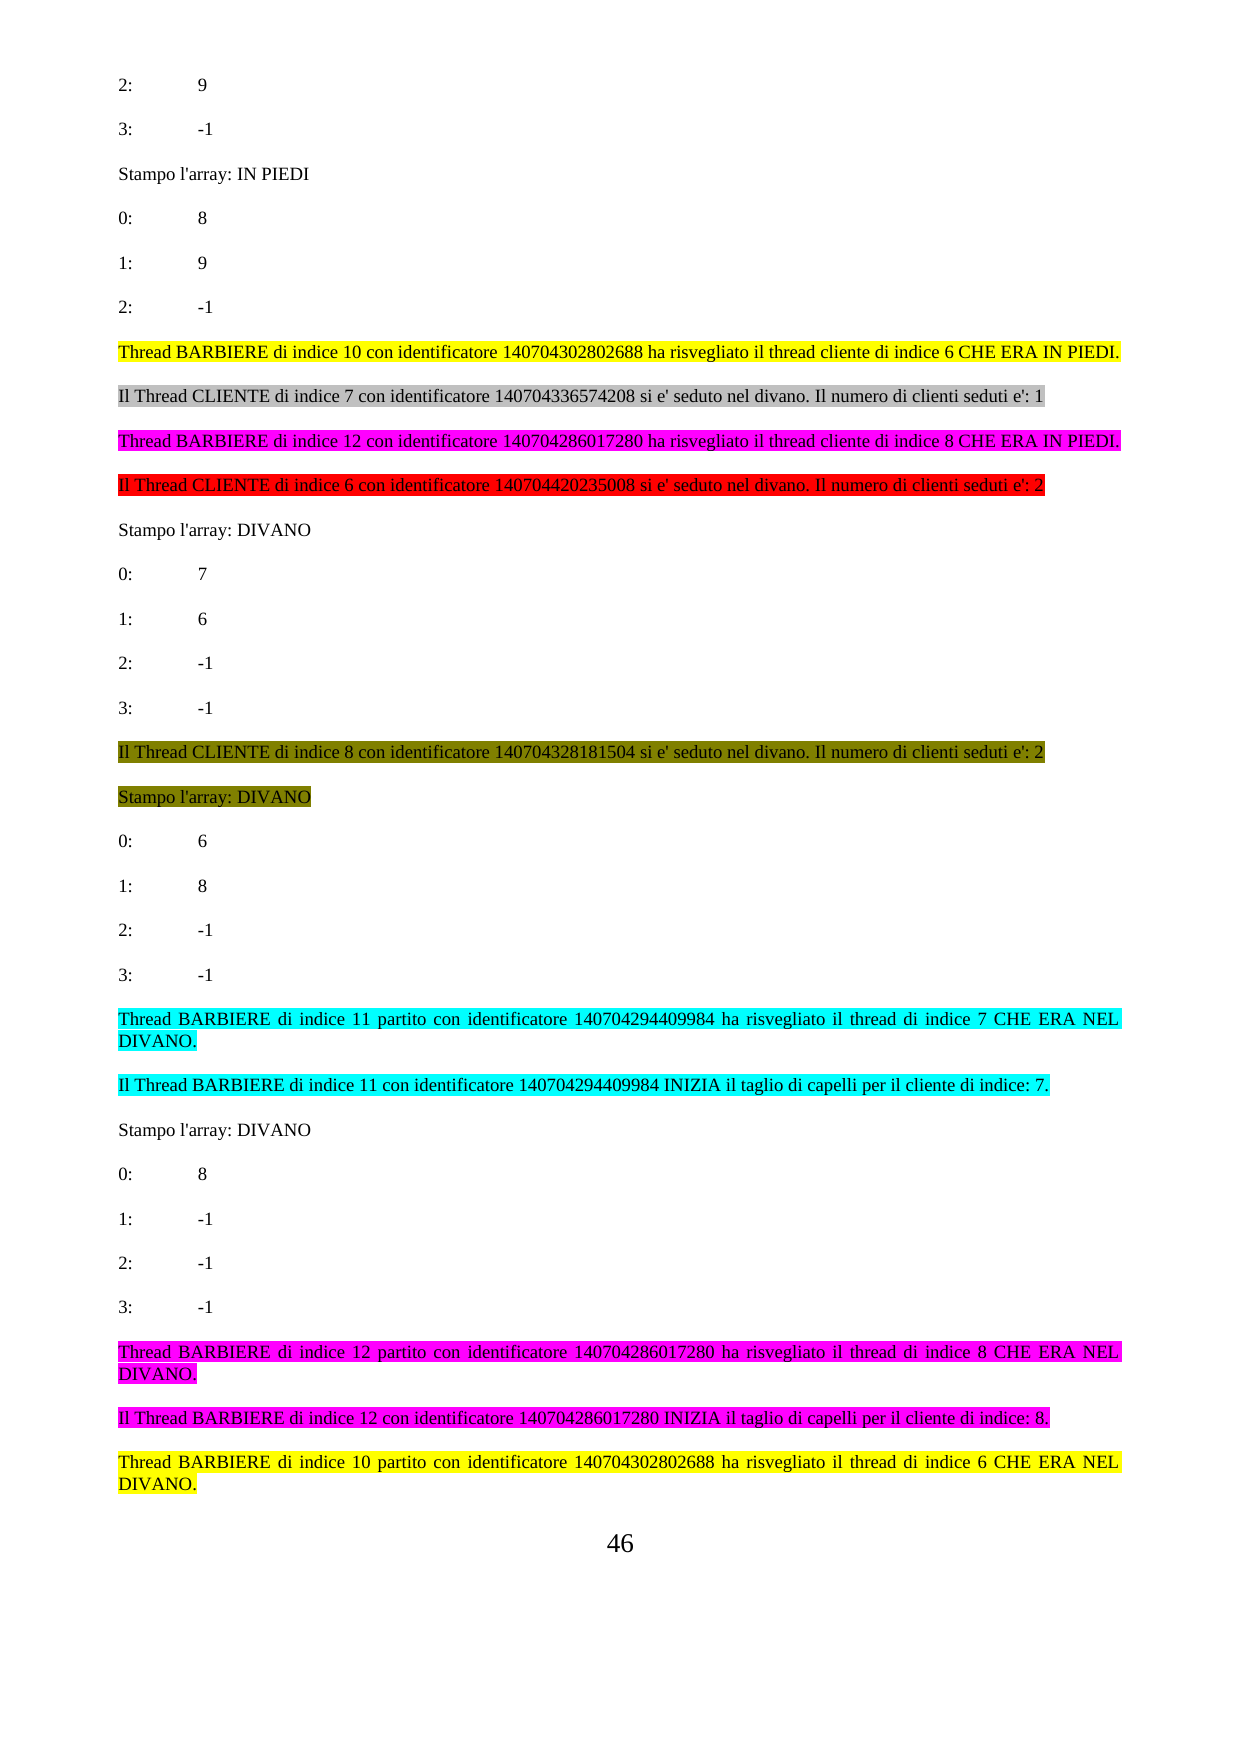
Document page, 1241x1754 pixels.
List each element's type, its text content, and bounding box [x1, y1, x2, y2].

text Thread BARBIERE di indice 12 con identificatore 140704286017280 ha risvegliato il thread cliente di indice 8 CHE ERA IN PIEDI. [118, 430, 1122, 451]
text 0: 6 [118, 830, 1122, 852]
text 0: 8 [118, 207, 1122, 229]
text 1: -1 [118, 1207, 1122, 1229]
text Stampo l'array: DIVANO [118, 519, 1122, 540]
text Il Thread BARBIERE di indice 11 con identificatore 140704294409984 INIZIA il taglio di capelli per il cliente di indice: 7. [118, 1074, 1122, 1096]
text 2: 9 [118, 74, 1122, 95]
text Stampo l'array: IN PIEDI [118, 163, 1122, 184]
text Il Thread CLIENTE di indice 8 con identificatore 140704328181504 si e' seduto nel divano. Il numero di clienti seduti e': 2 [118, 741, 1122, 763]
text 2: -1 [118, 296, 1122, 318]
text 1: 9 [118, 252, 1122, 273]
text Il Thread CLIENTE di indice 7 con identificatore 140704336574208 si e' seduto nel divano. Il numero di clienti seduti e': 1 [118, 385, 1122, 407]
text 1: 6 [118, 608, 1122, 629]
text 3: -1 [118, 697, 1122, 718]
text 3: -1 [118, 118, 1122, 140]
text Il Thread BARBIERE di indice 12 con identificatore 140704286017280 INIZIA il taglio di capelli per il cliente di indice: 8. [118, 1407, 1122, 1428]
text Thread BARBIERE di indice 12 partito con identificatore 140704286017280 ha risvegliato il thread di indice 8 CHE ERA NEL DIVANO. [118, 1341, 1122, 1384]
text Thread BARBIERE di indice 10 con identificatore 140704302802688 ha risvegliato il thread cliente di indice 6 CHE ERA IN PIEDI. [118, 341, 1122, 362]
text 0: 7 [118, 563, 1122, 585]
text Stampo l'array: DIVANO [118, 1118, 1122, 1140]
text 3: -1 [118, 963, 1122, 985]
text 1: 8 [118, 874, 1122, 896]
text 2: -1 [118, 919, 1122, 941]
text 2: -1 [118, 1252, 1122, 1273]
text 0: 8 [118, 1163, 1122, 1184]
text 3: -1 [118, 1296, 1122, 1318]
text Thread BARBIERE di indice 10 partito con identificatore 140704302802688 ha risvegliato il thread di indice 6 CHE ERA NEL DIVANO. [118, 1451, 1122, 1494]
text 2: -1 [118, 652, 1122, 674]
text Stampo l'array: DIVANO [118, 786, 1122, 807]
text Il Thread CLIENTE di indice 6 con identificatore 140704420235008 si e' seduto nel divano. Il numero di clienti seduti e': 2 [118, 474, 1122, 496]
text Thread BARBIERE di indice 11 partito con identificatore 140704294409984 ha risvegliato il thread di indice 7 CHE ERA NEL DIVANO. [118, 1008, 1122, 1051]
